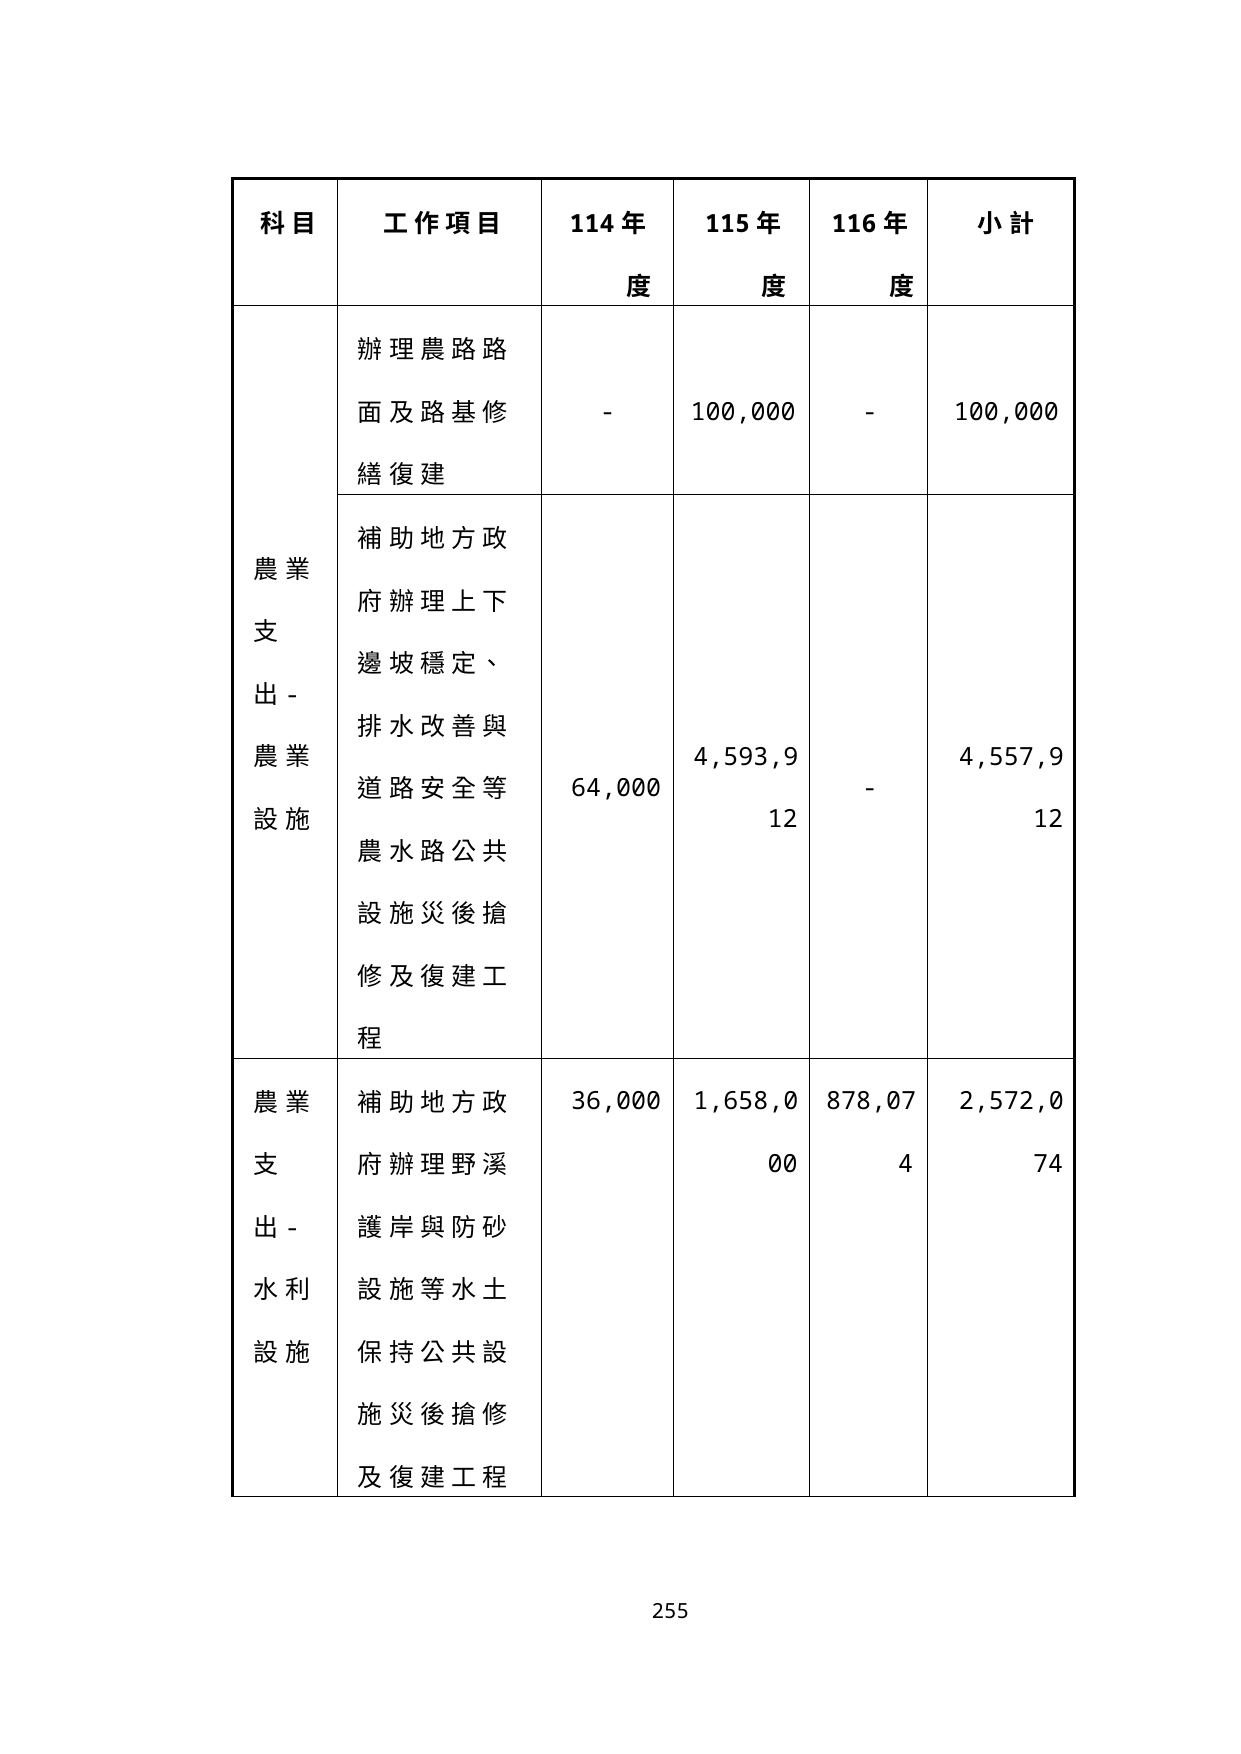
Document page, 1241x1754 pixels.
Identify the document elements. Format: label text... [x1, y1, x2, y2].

table_cell 補助地方政府辦理上下邊坡穩定、排水改善與道路安全等農水路公共設施災後搶修及復建工程 [338, 495, 541, 1057]
table_header 科目 [234, 180, 337, 305]
table_cell 2,572,074 [928, 1059, 1073, 1496]
table_cell - [810, 306, 927, 494]
table_cell 100,000 [674, 306, 809, 494]
table_cell - [810, 495, 927, 1057]
table_cell 878,074 [810, 1059, 927, 1496]
table_cell 100,000 [928, 306, 1073, 494]
table_header 工作項目 [338, 180, 541, 305]
table_header 116年度 [810, 180, 927, 305]
table_cell 64,000 [542, 495, 673, 1057]
table_cell 農業支出-水利設施 [234, 1059, 337, 1496]
table_cell 辦理農路路面及路基修繕復建 [338, 306, 541, 494]
table_cell 1,658,000 [674, 1059, 809, 1496]
table_cell 農業支出-農業設施 [234, 306, 337, 1057]
table_cell 4,593,912 [674, 495, 809, 1057]
table_header 115年度 [674, 180, 809, 305]
table_cell 4,557,912 [928, 495, 1073, 1057]
table_header 114年度 [542, 180, 673, 305]
table_header 小計 [928, 180, 1073, 305]
table_cell 36,000 [542, 1059, 673, 1496]
table_cell - [542, 306, 673, 494]
table_cell 補助地方政府辦理野溪護岸與防砂設施等水土保持公共設施災後搶修及復建工程 [338, 1059, 541, 1496]
